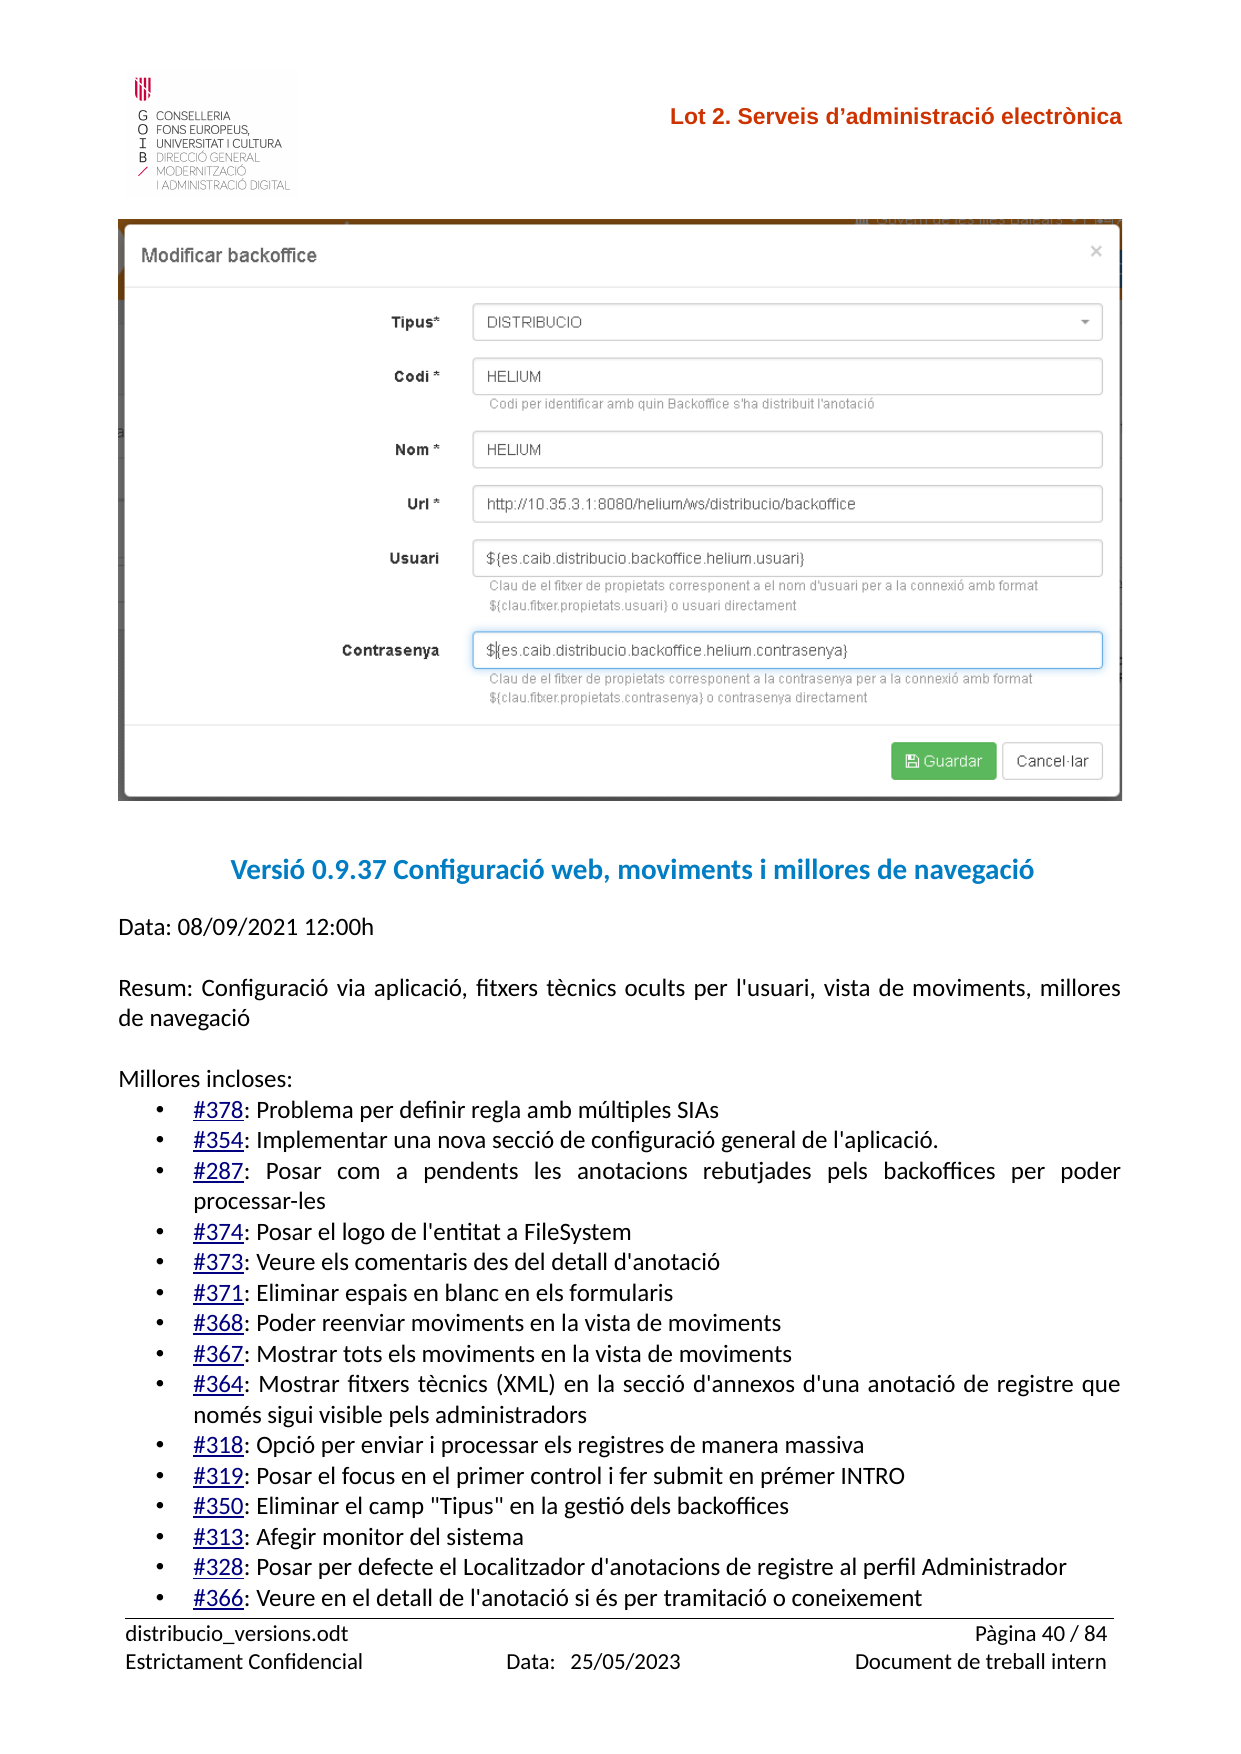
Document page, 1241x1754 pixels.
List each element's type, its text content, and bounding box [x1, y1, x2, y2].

subtitle Versió 0.9.37 Configuració web, moviments i millores de navegació [153, 851, 1122, 887]
list #319: Posar el focus en el primer control i fer submit en prémer INTRO [156, 1460, 1122, 1491]
list #350: Eliminar el camp "Tipus" en la gestió dels backoffices [156, 1491, 1122, 1521]
picture [118, 219, 1123, 801]
picture [126, 70, 299, 197]
text Data: 08/09/2021 12:00h [118, 911, 1122, 941]
list #368: Poder reenviar moviments en la vista de moviments [156, 1307, 1122, 1338]
list #371: Eliminar espais en blanc en els formularis [156, 1277, 1122, 1307]
text Resum: Configuració via aplicació, fitxers tècnics ocults per l'usuari, vista de moviments, millores de navegació [118, 972, 1122, 1033]
list #367: Mostrar tots els moviments en la vista de moviments [156, 1338, 1122, 1368]
list #328: Posar per defecte el Localitzador d'anotacions de registre al perfil Administrador [156, 1552, 1122, 1582]
list #364: Mostrar fitxers tècnics (XML) en la secció d'annexos d'una anotació de registre que només sigui visible pels administradors [156, 1368, 1122, 1429]
list #287: Posar com a pendents les anotacions rebutjades pels backoffices per poder processar-les [156, 1155, 1122, 1216]
list #313: Afegir monitor del sistema [156, 1521, 1122, 1552]
list #318: Opció per enviar i processar els registres de manera massiva [156, 1429, 1122, 1460]
list #373: Veure els comentaris des del detall d'anotació [156, 1246, 1122, 1277]
list #378: Problema per definir regla amb múltiples SIAs [156, 1094, 1122, 1124]
list #366: Veure en el detall de l'anotació si és per tramitació o coneixement [156, 1582, 1122, 1613]
text Millores incloses: [118, 1063, 1122, 1094]
list #354: Implementar una nova secció de configuració general de l'aplicació. [156, 1124, 1122, 1155]
list #374: Posar el logo de l'entitat a FileSystem [156, 1216, 1122, 1246]
